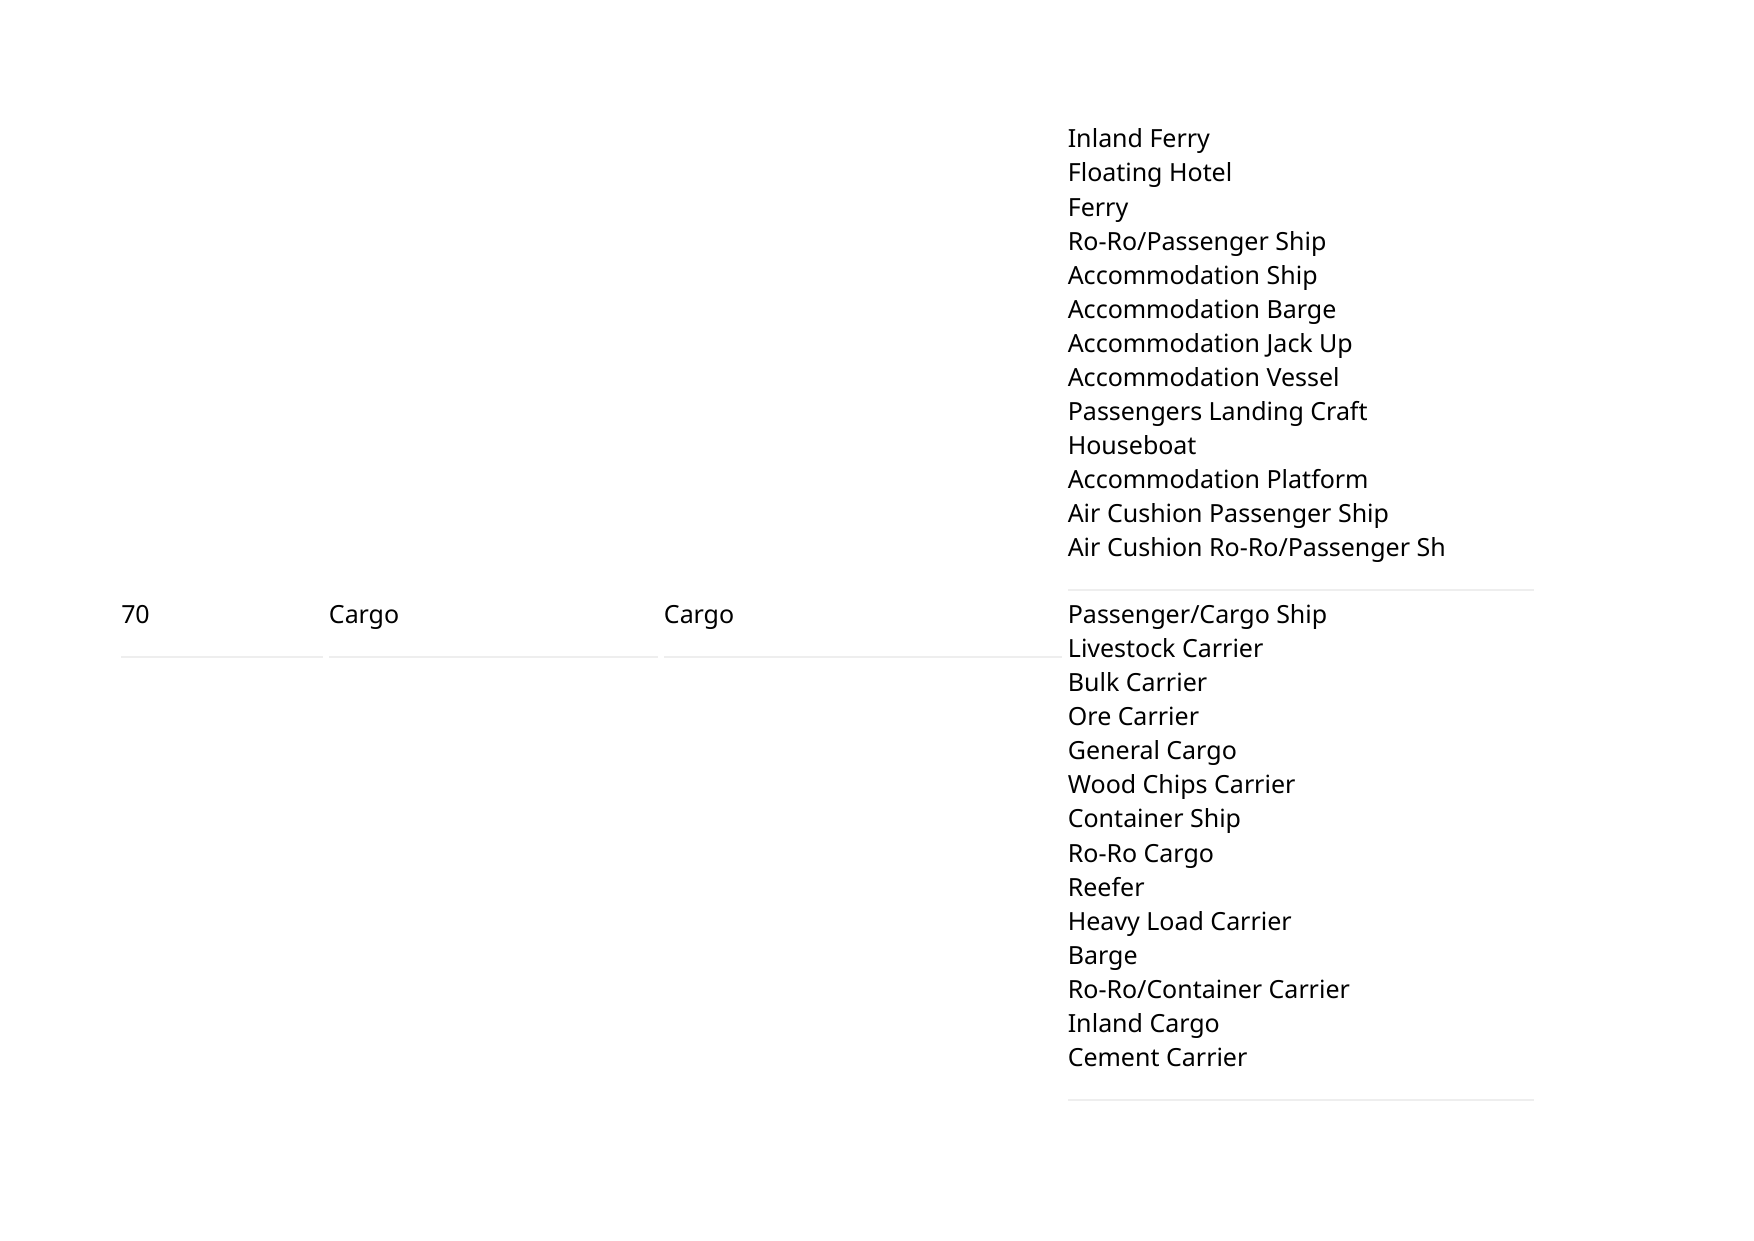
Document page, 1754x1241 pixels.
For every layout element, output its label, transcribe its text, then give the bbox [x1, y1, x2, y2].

table_cell Cargo [326, 594, 661, 1104]
table_cell Cargo [661, 594, 1065, 1104]
table_cell Inland Ferry Floating Hotel Ferry Ro-Ro/Passenger Ship Accommodation Ship Accommodation Barge Accommodation Jack Up Accommodation Vessel Passengers Landing Craft Houseboat Accommodation Platform Air Cushion Passenger Ship Air Cushion Ro-Ro/Passenger Sh [1065, 118, 1537, 594]
table_cell 70 [118, 594, 326, 1104]
table_cell Passenger/Cargo Ship Livestock Carrier Bulk Carrier Ore Carrier General Cargo Wood Chips Carrier Container Ship Ro-Ro Cargo Reefer Heavy Load Carrier Barge Ro-Ro/Container Carrier Inland Cargo Cement Carrier [1065, 594, 1537, 1104]
table_cell [661, 118, 1065, 594]
table_cell [118, 118, 326, 594]
table_cell [326, 118, 661, 594]
